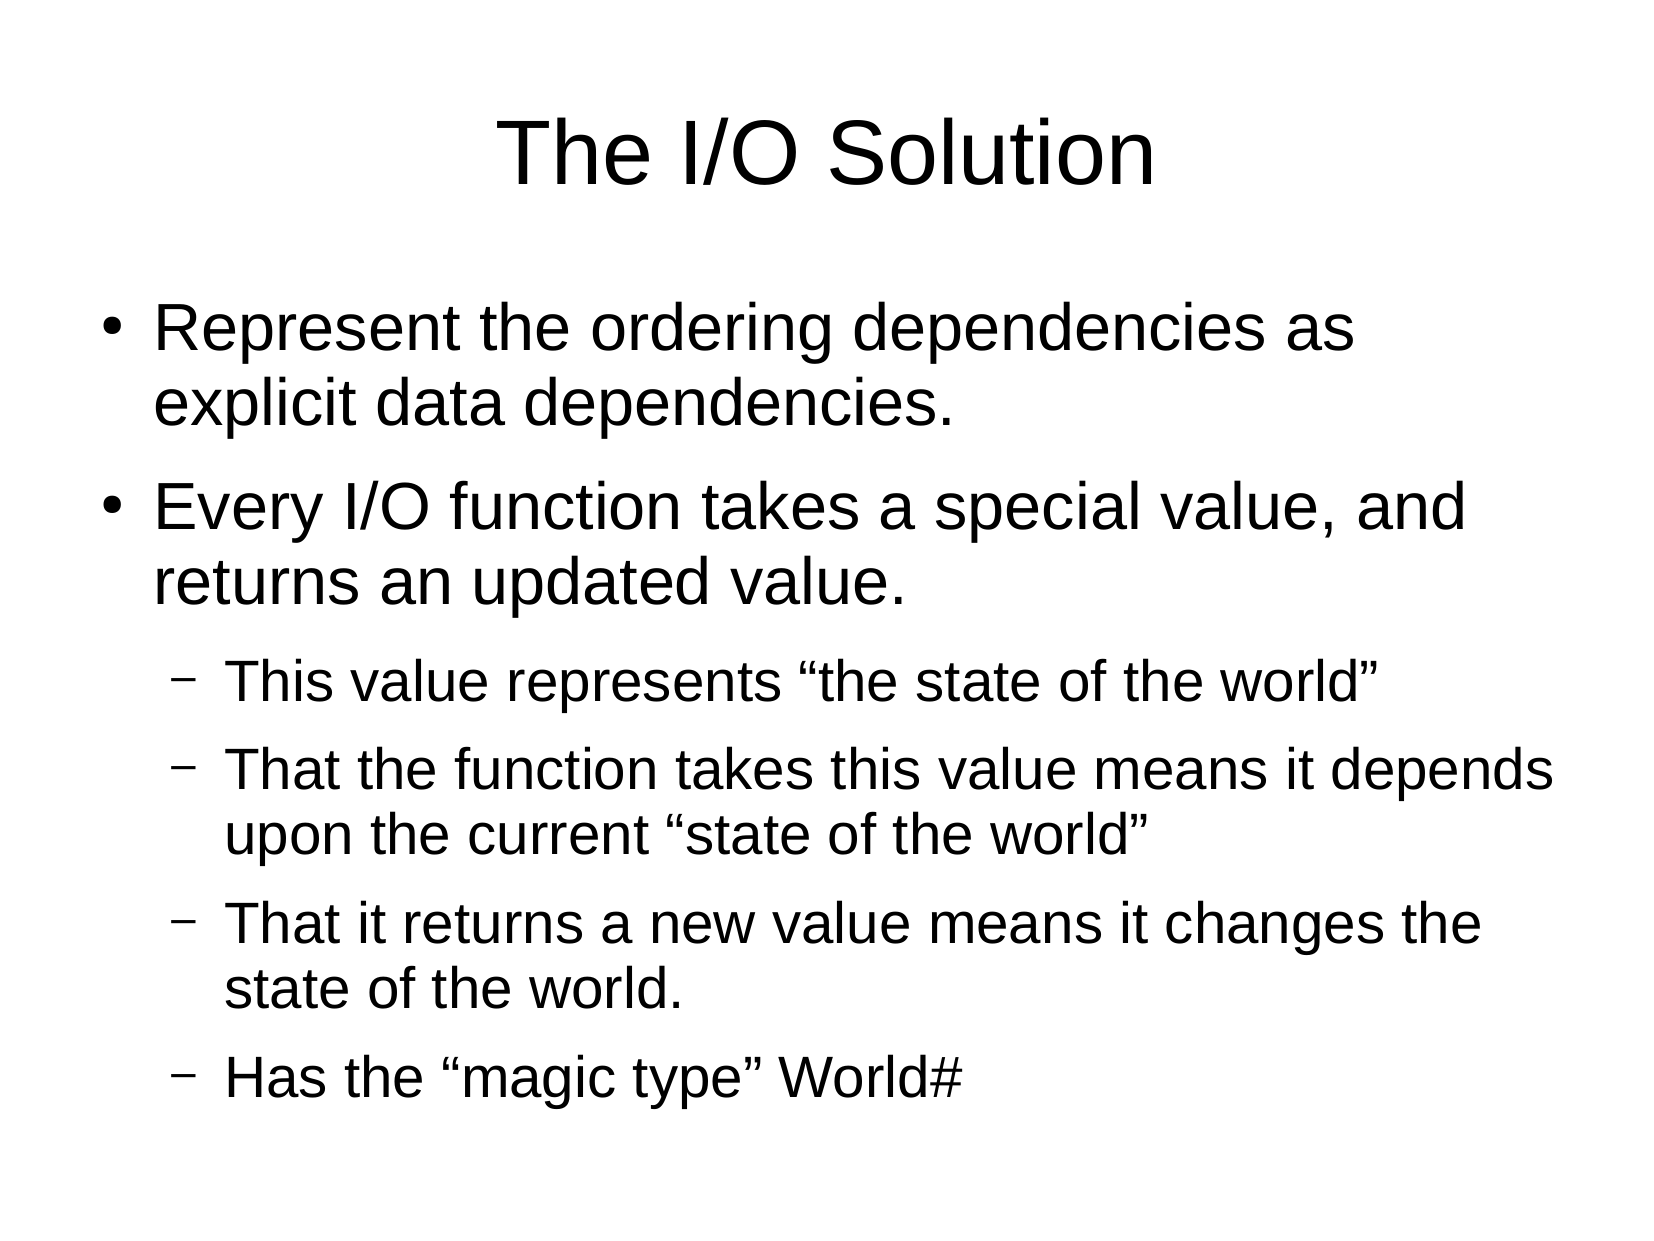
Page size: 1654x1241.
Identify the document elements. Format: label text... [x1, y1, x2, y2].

title The I/O Solution [82, 49, 1571, 257]
list Represent the ordering dependencies as explicit data dependencies. Every I/O function takes a special value, and returns an updated value. This value represents “the state of the world” That the function takes this value means it depends upon the current “state of the world” That it returns a new value means it changes the state of the world. Has the “magic type” World# [82, 290, 1571, 1186]
